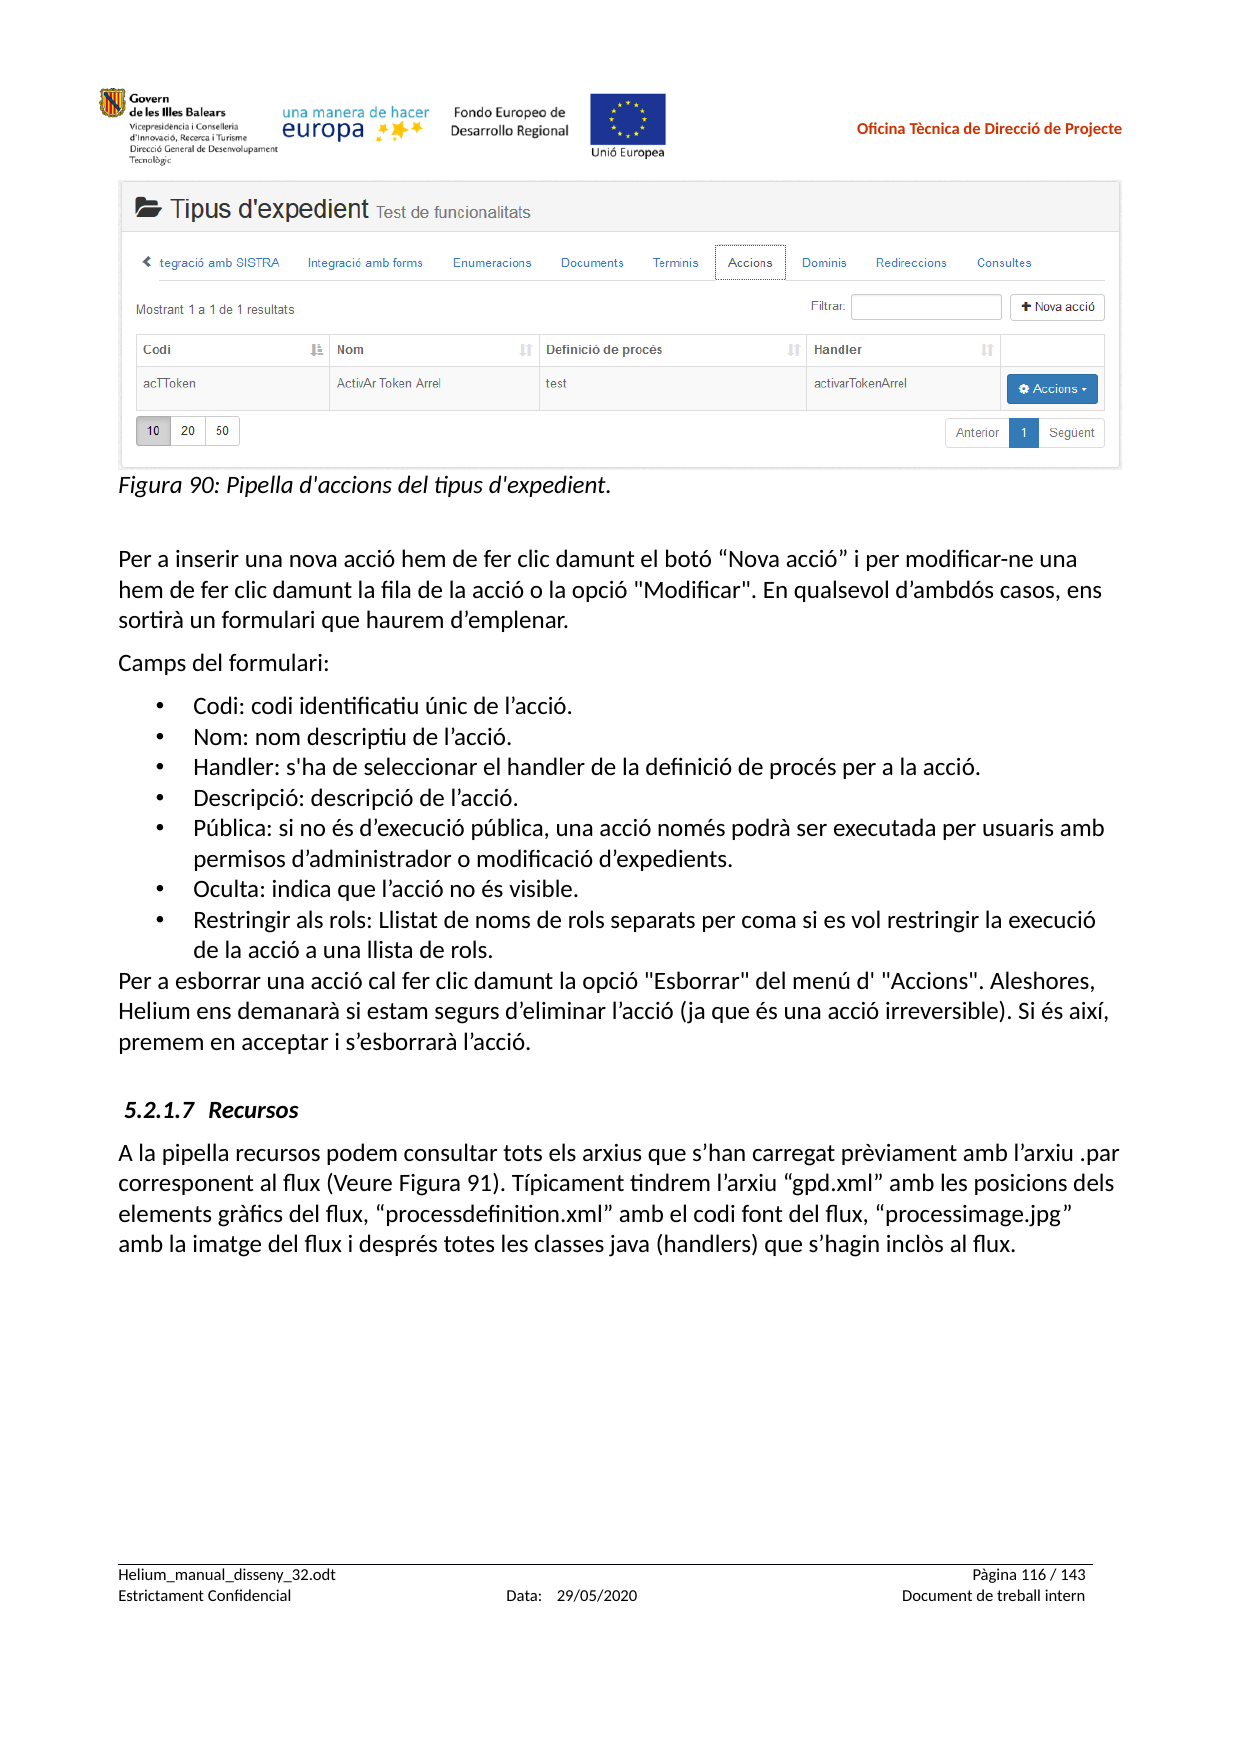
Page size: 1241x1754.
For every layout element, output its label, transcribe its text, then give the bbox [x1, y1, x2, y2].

list Restringir als rols: Llistat de noms de rols separats per coma si es vol restringir la execució de la acció a una llista de rols. [156, 904, 1122, 965]
text Camps del formulari: [118, 647, 1122, 678]
picture [118, 180, 1123, 470]
list Handler: s'ha de seleccionar el handler de la definició de procés per a la acció. [156, 751, 1122, 782]
list Oculta: indica que l’acció no és visible. [156, 873, 1122, 904]
list Descripció: descripció de l’acció. [156, 782, 1122, 812]
text Per a inserir una nova acció hem de fer clic damunt el botó “Nova acció” i per modificar-ne una hem de fer clic damunt la fila de la acció o la opció "Modificar". En qualsevol d’ambdós casos, ens sortirà un formulari que haurem d’emplenar. [118, 543, 1122, 635]
picture [99, 87, 668, 166]
subtitle Recursos [118, 1094, 1122, 1124]
text Figura 90: Pipella d'accions del tipus d'expedient. [118, 470, 1122, 500]
list Codi: codi identificatiu únic de l’acció. [156, 690, 1122, 721]
list Nom: nom descriptiu de l’acció. [156, 721, 1122, 751]
list Pública: si no és d’execució pública, una acció només podrà ser executada per usuaris amb permisos d’administrador o modificació d’expedients. [156, 812, 1122, 873]
text Per a esborrar una acció cal fer clic damunt la opció "Esborrar" del menú d' "Accions". Aleshores, Helium ens demanarà si estam segurs d’eliminar l’acció (ja que és una acció irreversible). Si és així, premem en acceptar i s’esborrarà l’acció. [118, 965, 1122, 1057]
text A la pipella recursos podem consultar tots els arxius que s’han carregat prèviament amb l’arxiu .par corresponent al flux (Veure Figura 91). Típicament tindrem l’arxiu “gpd.xml” amb les posicions dels elements gràfics del flux, “processdefinition.xml” amb el codi font del flux, “processimage.jpg” amb la imatge del flux i després totes les classes java (handlers) que s’hagin inclòs al flux. [118, 1137, 1122, 1259]
